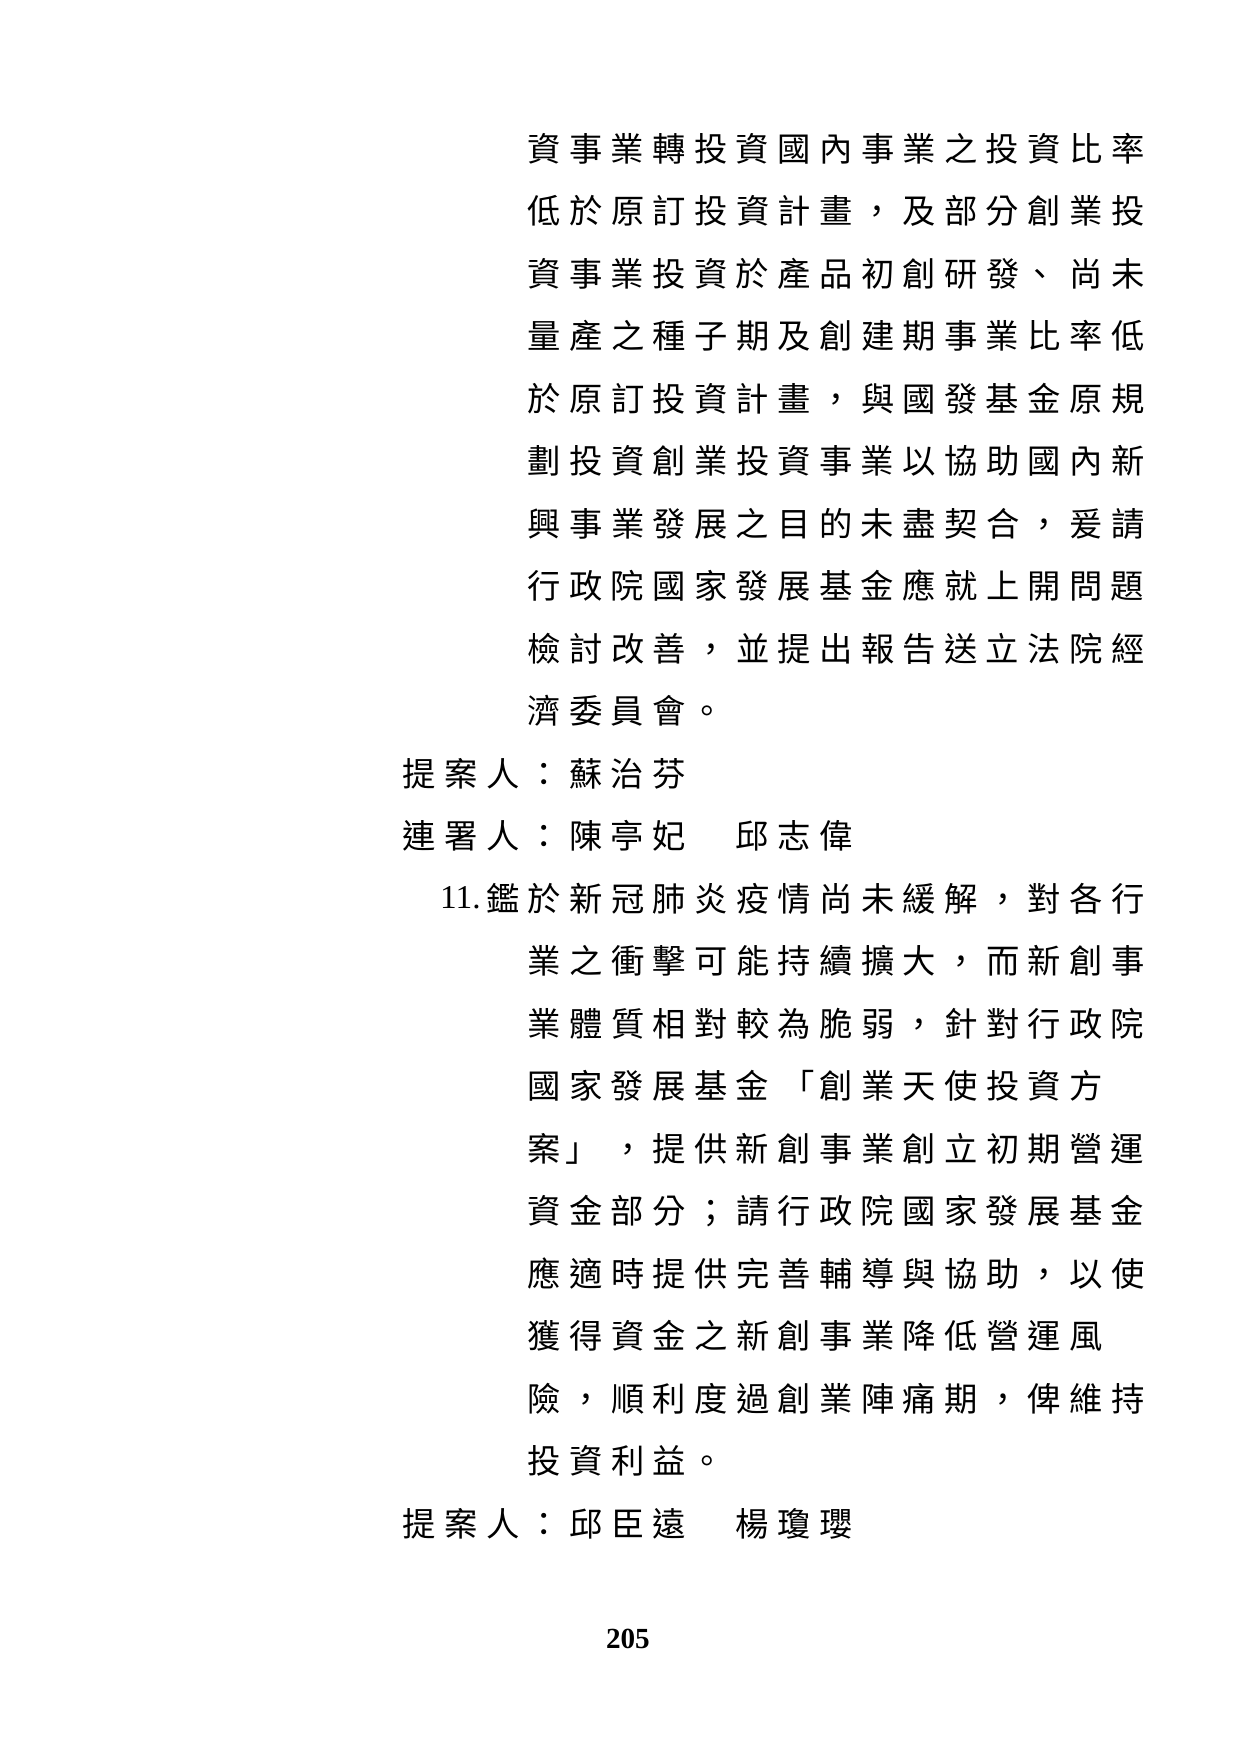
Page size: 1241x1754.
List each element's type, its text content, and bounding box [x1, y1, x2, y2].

text 提案人：蘇治芬 [384, 730, 1044, 792]
text 提案人：邱臣遠 楊瓊瓔 [384, 1480, 1044, 1542]
list 資事業轉投資國內事業之投資比率低於原訂投資計畫，及部分創業投資事業投資於產品初創研發、尚未量產之種子期及創建期事業比率低於原訂投資計畫，與國發基金原規劃投資創業投資事業以協助國內新興事業發展之目的未盡契合，爰請行政院國家發展基金應就上開問題檢討改善，並提出報告送立法院經濟委員會。 [408, 105, 1148, 730]
list 鑑於新冠肺炎疫情尚未緩解，對各行業之衝擊可能持續擴大，而新創事業體質相對較為脆弱，針對行政院國家發展基金「創業天使投資方案」，提供新創事業創立初期營運資金部分；請行政院國家發展基金應適時提供完善輔導與協助，以使獲得資金之新創事業降低營運風險，順利度過創業陣痛期，俾維持投資利益。 [402, 855, 1148, 1480]
text 連署人：陳亭妃 邱志偉 [384, 792, 1044, 855]
